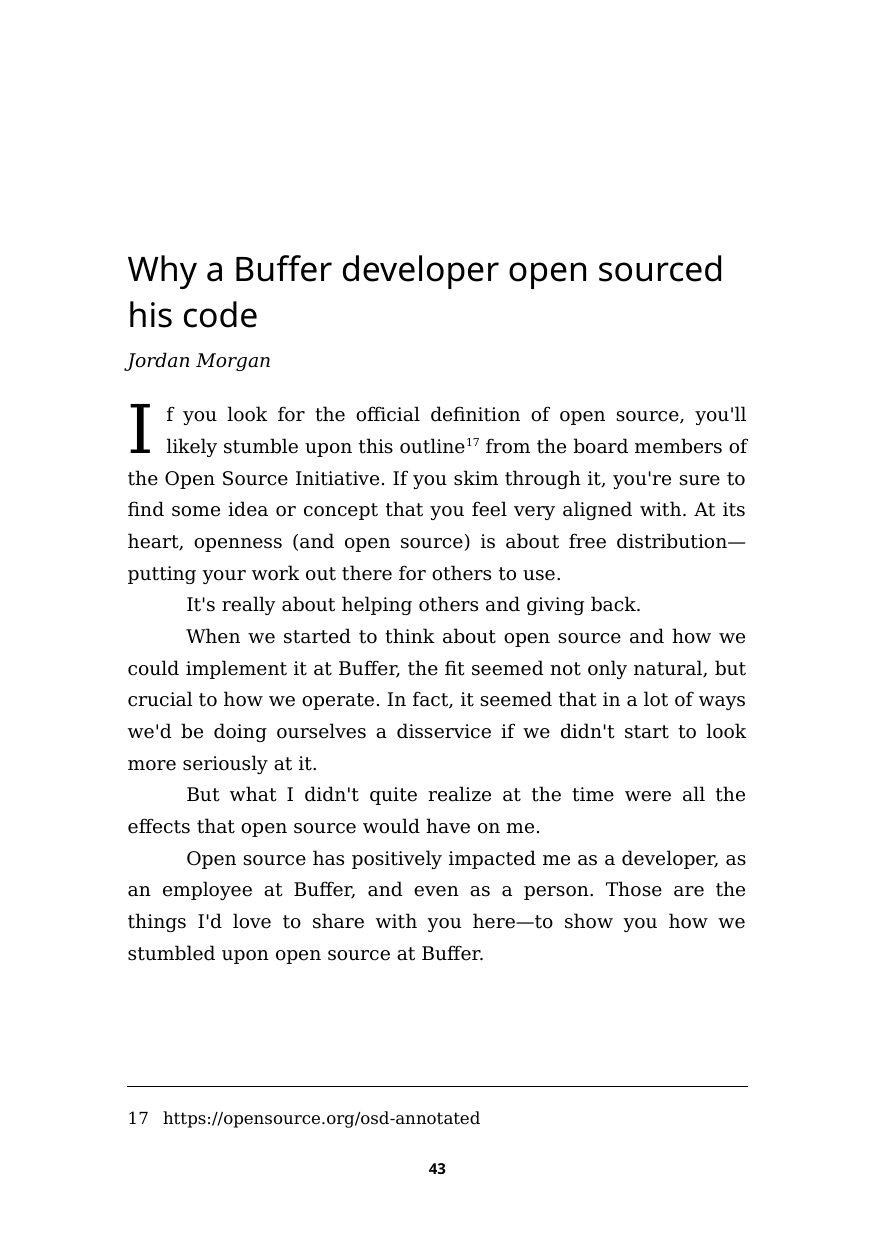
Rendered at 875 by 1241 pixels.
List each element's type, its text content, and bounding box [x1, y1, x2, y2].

text But what I didn't quite realize at the time were all the effects that open source would have on me. [127, 784, 747, 838]
text Jordan Morgan [127, 350, 747, 372]
text It's really about helping others and giving back. [127, 594, 747, 616]
text If you look for the official definition of open source, you'll likely stumble upon this outline from the board members of the Open Source Initiative. If you skim through it, you're sure to find some idea or concept that you feel very aligned with. At its heart, openness (and open source) is about free distribution—putting your work out there for others to use. [127, 404, 747, 584]
text https://opensource.org/osd-annotated [127, 1109, 747, 1128]
subtitle Why a Buffer developer open sourced his code [127, 246, 747, 338]
text Open source has positively impacted me as a developer, as an employee at Buffer, and even as a person. Those are the things I'd love to share with you here—to show you how we stumbled upon open source at Buffer. [127, 848, 747, 964]
text When we started to think about open source and how we could implement it at Buffer, the fit seemed not only natural, but crucial to how we operate. In fact, it seemed that in a lot of ways we'd be doing ourselves a disservice if we didn't start to look more seriously at it. [127, 626, 747, 774]
